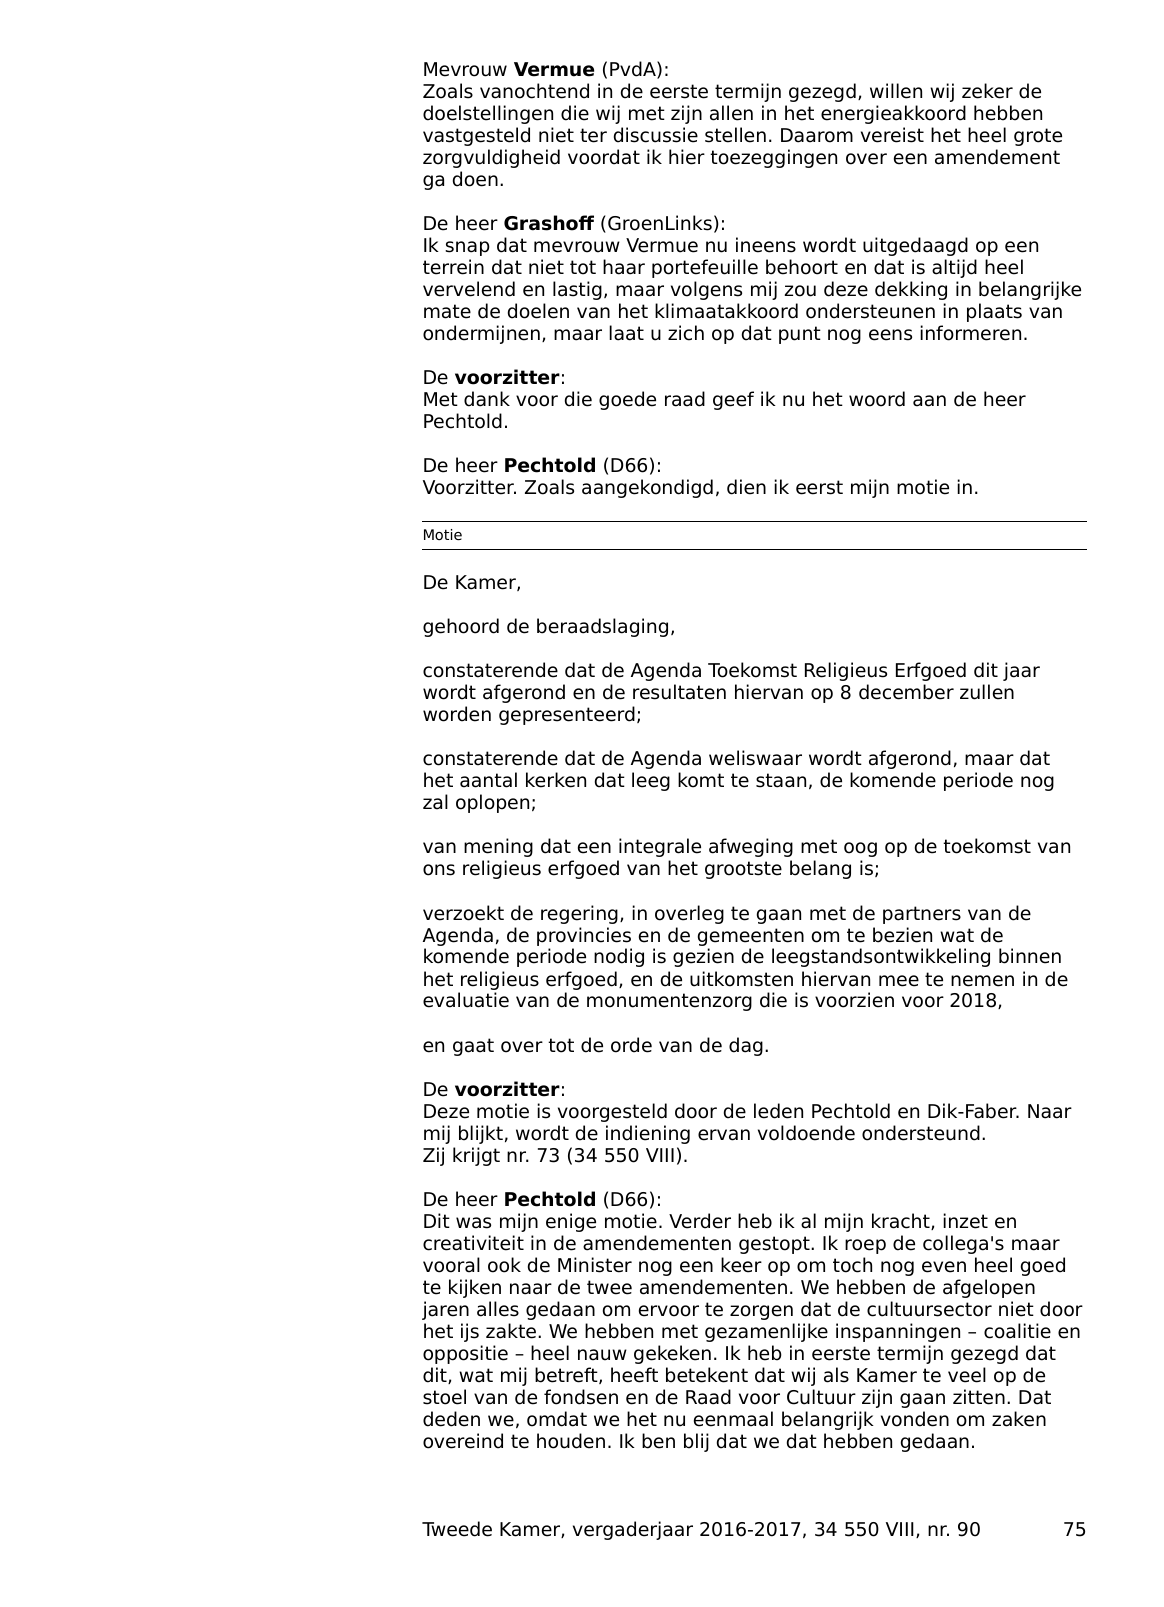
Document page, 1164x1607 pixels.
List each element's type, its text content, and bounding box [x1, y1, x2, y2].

text en gaat over tot de orde van de dag. [422, 1034, 1087, 1057]
text Zoals vanochtend in de eerste termijn gezegd, willen wij zeker de doelstellingen die wij met zijn allen in het energieakkoord hebben vastgesteld niet ter discussie stellen. Daarom vereist het heel grote zorgvuldigheid voordat ik hier toezeggingen over een amendement ga doen. [422, 81, 1087, 191]
text De heer Pechtold (D66): [422, 455, 1087, 477]
text Mevrouw Vermue (PvdA): [422, 59, 1087, 81]
text constaterende dat de Agenda Toekomst Religieus Erfgoed dit jaar wordt afgerond en de resultaten hiervan op 8 december zullen worden gepresenteerd; [422, 660, 1087, 726]
text constaterende dat de Agenda weliswaar wordt afgerond, maar dat het aantal kerken dat leeg komt te staan, de komende periode nog zal oplopen; [422, 748, 1087, 814]
text De voorzitter: [422, 367, 1087, 389]
text gehoord de beraadslaging, [422, 616, 1087, 638]
table_header Motie [422, 522, 1087, 548]
text Ik snap dat mevrouw Vermue nu ineens wordt uitgedaagd op een terrein dat niet tot haar portefeuille behoort en dat is altijd heel vervelend en lastig, maar volgens mij zou deze dekking in belangrijke mate de doelen van het klimaatakkoord ondersteunen in plaats van ondermijnen, maar laat u zich op dat punt nog eens informeren. [422, 235, 1087, 345]
text Dit was mijn enige motie. Verder heb ik al mijn kracht, inzet en creativiteit in de amendementen gestopt. Ik roep de collega's maar vooral ook de Minister nog een keer op om toch nog even heel goed te kijken naar de twee amendementen. We hebben de afgelopen jaren alles gedaan om ervoor te zorgen dat de cultuursector niet door het ijs zakte. We hebben met gezamenlijke inspanningen – coalitie en oppositie – heel nauw gekeken. Ik heb in eerste termijn gezegd dat dit, wat mij betreft, heeft betekent dat wij als Kamer te veel op de stoel van de fondsen en de Raad voor Cultuur zijn gaan zitten. Dat deden we, omdat we het nu eenmaal belangrijk vonden om zaken overeind te houden. Ik ben blij dat we dat hebben gedaan. [422, 1211, 1087, 1453]
text van mening dat een integrale afweging met oog op de toekomst van ons religieus erfgoed van het grootste belang is; [422, 836, 1087, 880]
text Voorzitter. Zoals aangekondigd, dien ik eerst mijn motie in. [422, 477, 1087, 499]
text De Kamer, [422, 572, 1087, 594]
text De voorzitter: [422, 1079, 1087, 1101]
text Met dank voor die goede raad geef ik nu het woord aan de heer Pechtold. [422, 389, 1087, 433]
text Zij krijgt nr. 73 (34 550 VIII). [422, 1145, 1087, 1167]
text De heer Grashoff (GroenLinks): [422, 213, 1087, 235]
text Deze motie is voorgesteld door de leden Pechtold en Dik-Faber. Naar mij blijkt, wordt de indiening ervan voldoende ondersteund. [422, 1101, 1087, 1145]
text De heer Pechtold (D66): [422, 1189, 1087, 1211]
text verzoekt de regering, in overleg te gaan met de partners van de Agenda, de provincies en de gemeenten om te bezien wat de komende periode nodig is gezien de leegstandsontwikkeling binnen het religieus erfgoed, en de uitkomsten hiervan mee te nemen in de evaluatie van de monumentenzorg die is voorzien voor 2018, [422, 902, 1087, 1012]
